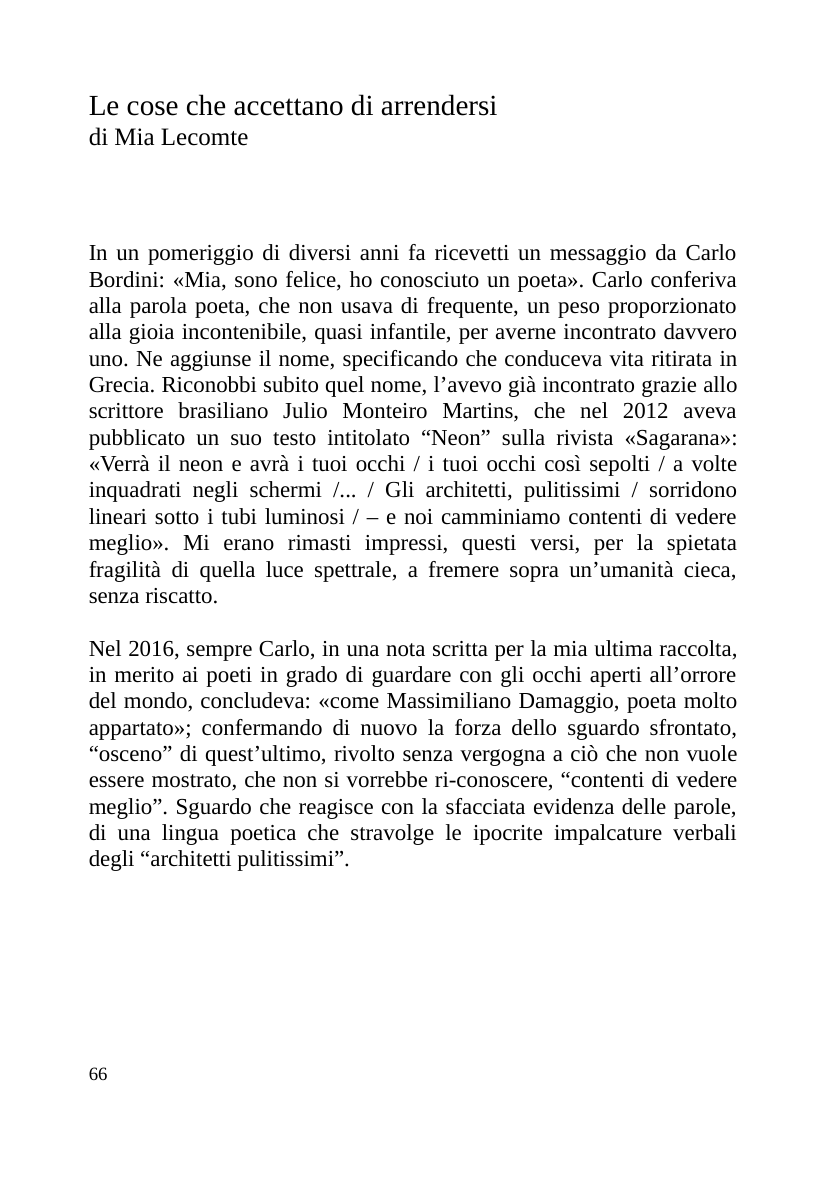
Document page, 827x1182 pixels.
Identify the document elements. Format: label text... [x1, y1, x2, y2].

text In un pomeriggio di diversi anni fa ricevetti un messaggio da Carlo Bordini: «Mia, sono felice, ho conosciuto un poeta». Carlo conferiva alla parola poeta, che non usava di frequente, un peso proporzionato alla gioia incontenibile, quasi infantile, per averne incontrato davvero uno. Ne aggiunse il nome, specificando che conduceva vita ritirata in Grecia. Riconobbi subito quel nome, l’avevo già incontrato grazie allo scrittore brasiliano Julio Monteiro Martins, che nel 2012 aveva pubblicato un suo testo intitolato “Neon” sulla rivista «Sagarana»: «Verrà il neon e avrà i tuoi occhi / i tuoi occhi così sepolti / a volte inquadrati negli schermi /... / Gli architetti, pulitissimi / sorridono lineari sotto i tubi luminosi / – e noi camminiamo contenti di vedere meglio». Mi erano rimasti impressi, questi versi, per la spietata fragilità di quella luce spettrale, a fremere sopra un’umanità cieca, senza riscatto. [88, 239, 738, 608]
text Nel 2016, sempre Carlo, in una nota scritta per la mia ultima raccolta, in merito ai poeti in grado di guardare con gli occhi aperti all’orrore del mondo, concludeva: «come Massimiliano Damaggio, poeta molto appartato»; confermando di nuovo la forza dello sguardo sfrontato, “osceno” di quest’ultimo, rivolto senza vergogna a ciò che non vuole essere mostrato, che non si vorrebbe ri-conoscere, “contenti di vedere meglio”. Sguardo che reagisce con la sfacciata evidenza delle parole, di una lingua poetica che stravolge le ipocrite impalcature verbali degli “architetti pulitissimi”. [88, 635, 738, 872]
text Le cose che accettano di arrendersi di Mia Lecomte [88, 88, 738, 151]
